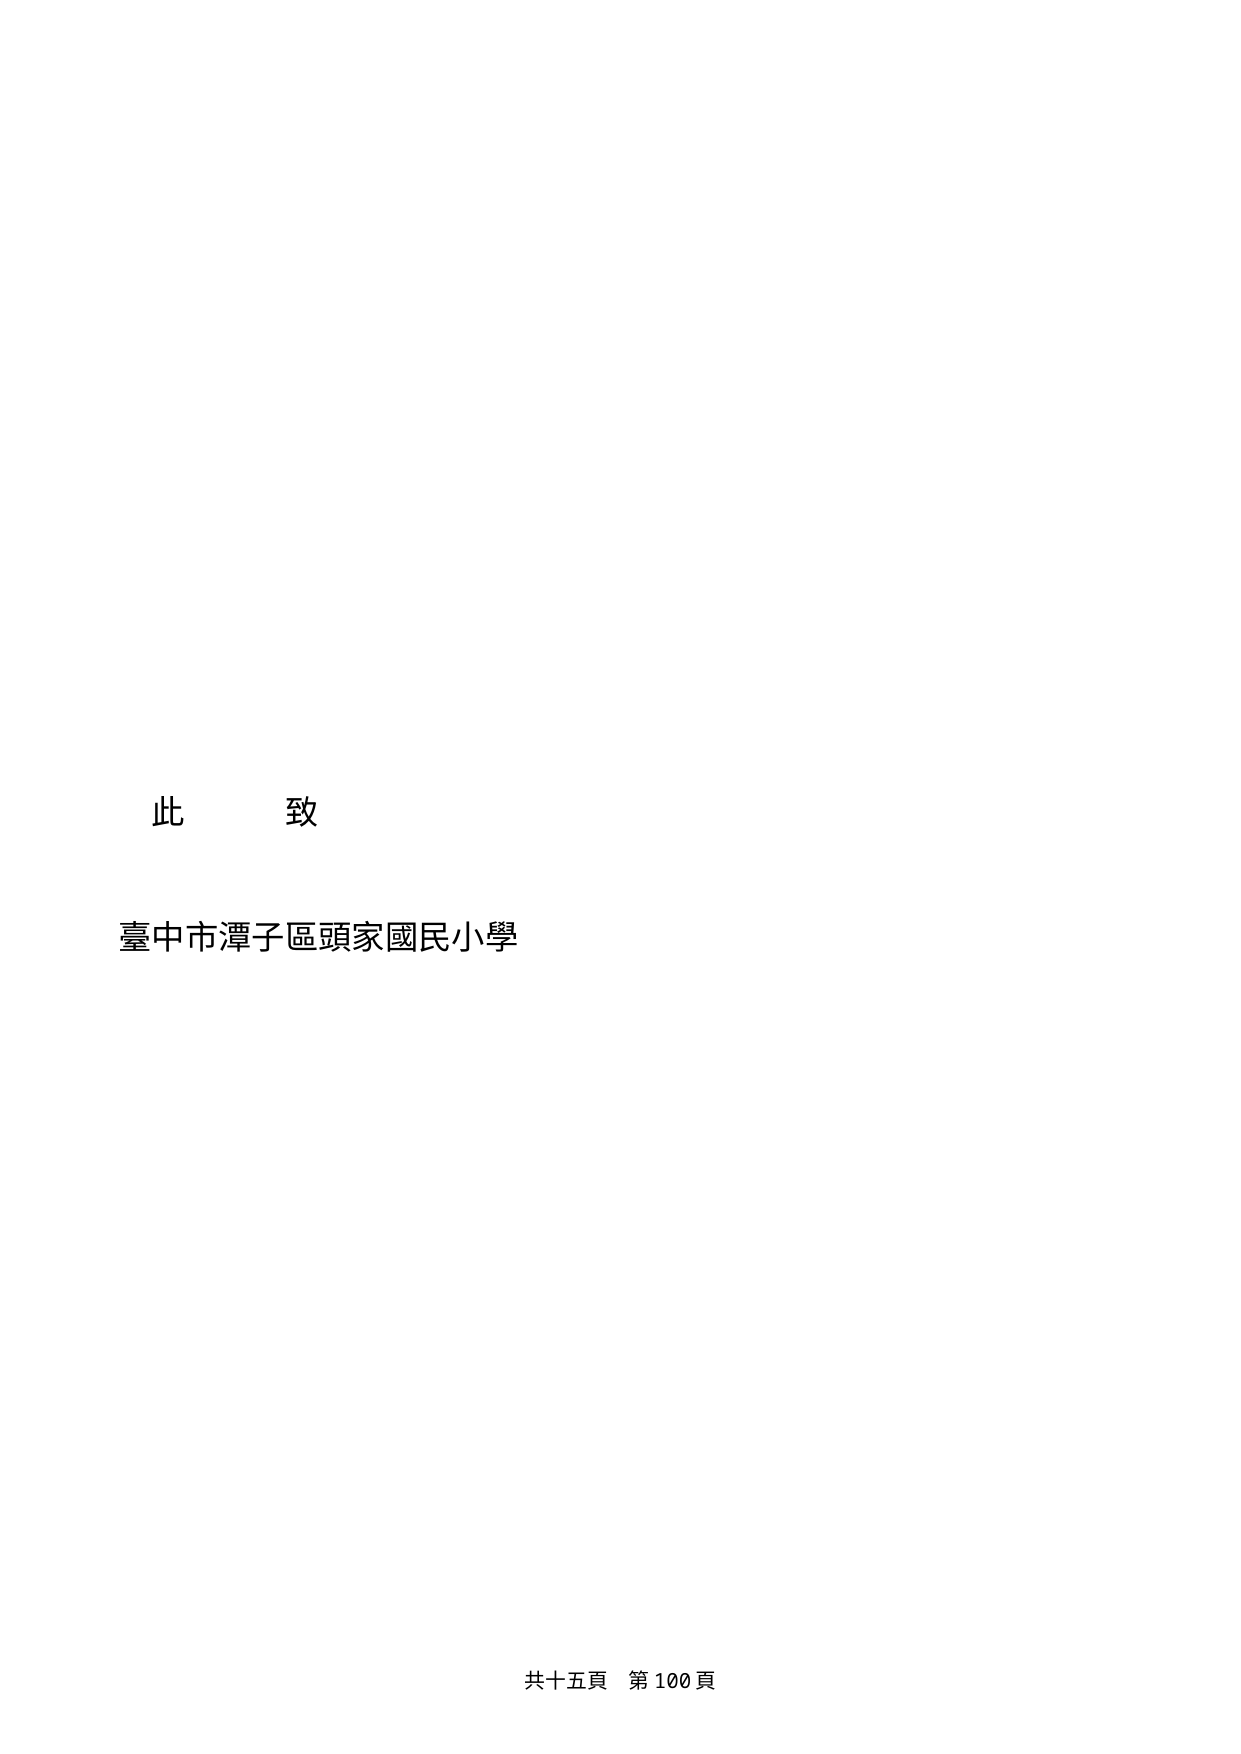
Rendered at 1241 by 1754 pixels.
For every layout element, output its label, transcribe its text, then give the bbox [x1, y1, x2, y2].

text 此 致 [118, 768, 1122, 831]
text 臺中市潭子區頭家國民小學 [118, 893, 1122, 956]
